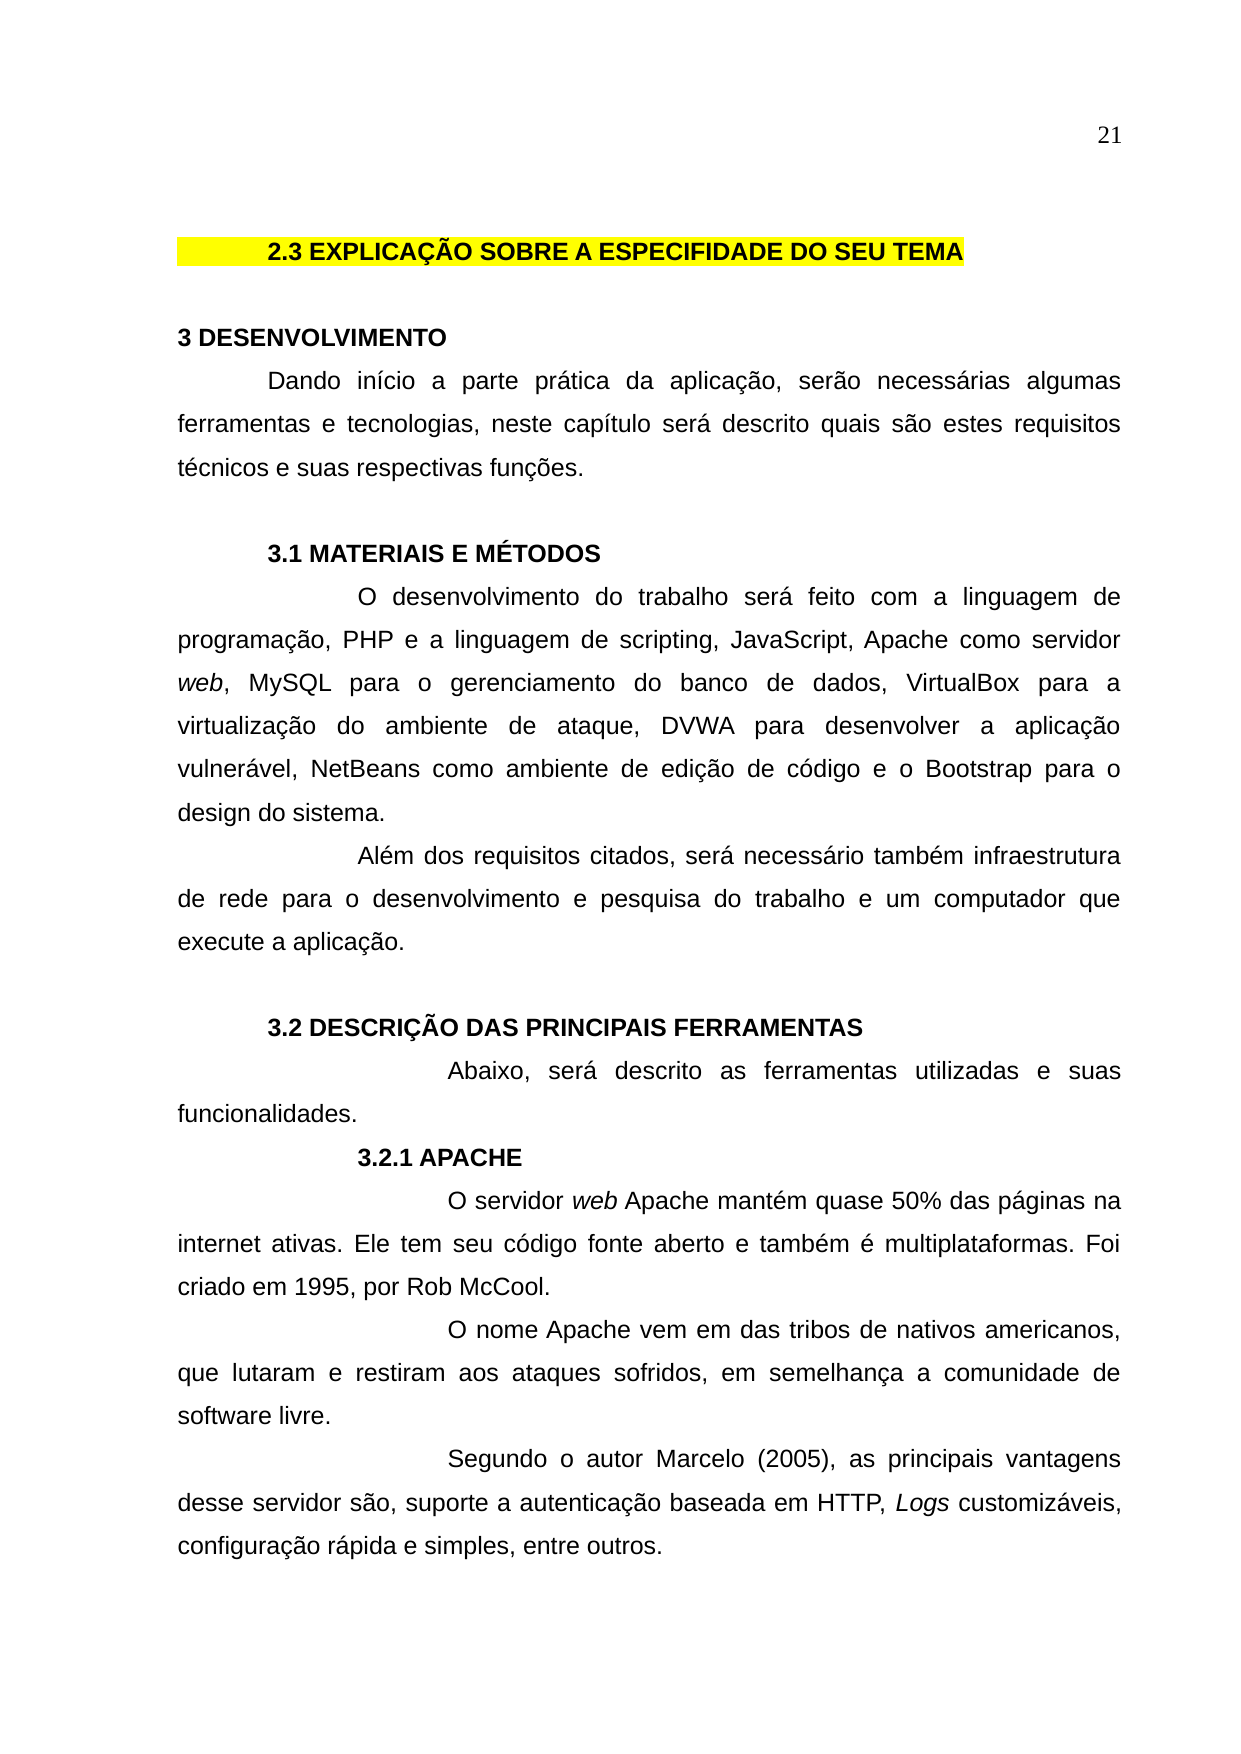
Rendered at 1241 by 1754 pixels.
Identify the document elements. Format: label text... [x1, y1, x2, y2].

text 3.2 DESCRIÇÃO DAS PRINCIPAIS FERRAMENTAS [177, 1013, 1122, 1042]
text 2.3 EXPLICAÇÃO SOBRE A ESPECIFIDADE DO SEU TEMA [177, 237, 1122, 266]
text O servidor web Apache mantém quase 50% das páginas na internet ativas. Ele tem seu código fonte aberto e também é multiplataformas. Foi criado em 1995, por Rob McCool. [177, 1186, 1122, 1301]
text 3.1 MATERIAIS E MÉTODOS [177, 539, 1122, 568]
text O nome Apache vem em das tribos de nativos americanos, que lutaram e restiram aos ataques sofridos, em semelhança a comunidade de software livre. [177, 1315, 1122, 1430]
text 3.2.1 APACHE [177, 1143, 1122, 1171]
text O desenvolvimento do trabalho será feito com a linguagem de programação, PHP e a linguagem de scripting, JavaScript, Apache como servidor web, MySQL para o gerenciamento do banco de dados, VirtualBox para a virtualização do ambiente de ataque, DVWA para desenvolver a aplicação vulnerável, NetBeans como ambiente de edição de código e o Bootstrap para o design do sistema. [177, 582, 1122, 826]
text Abaixo, será descrito as ferramentas utilizadas e suas funcionalidades. [177, 1056, 1122, 1128]
text Segundo o autor Marcelo (2005), as principais vantagens desse servidor são, suporte a autenticação baseada em HTTP, Logs customizáveis, configuração rápida e simples, entre outros. [177, 1444, 1122, 1559]
text Além dos requisitos citados, será necessário também infraestrutura de rede para o desenvolvimento e pesquisa do trabalho e um computador que execute a aplicação. [177, 841, 1122, 956]
text Dando início a parte prática da aplicação, serão necessárias algumas ferramentas e tecnologias, neste capítulo será descrito quais são estes requisitos técnicos e suas respectivas funções. [177, 366, 1122, 481]
text 3 DESENVOLVIMENTO [177, 323, 1122, 352]
